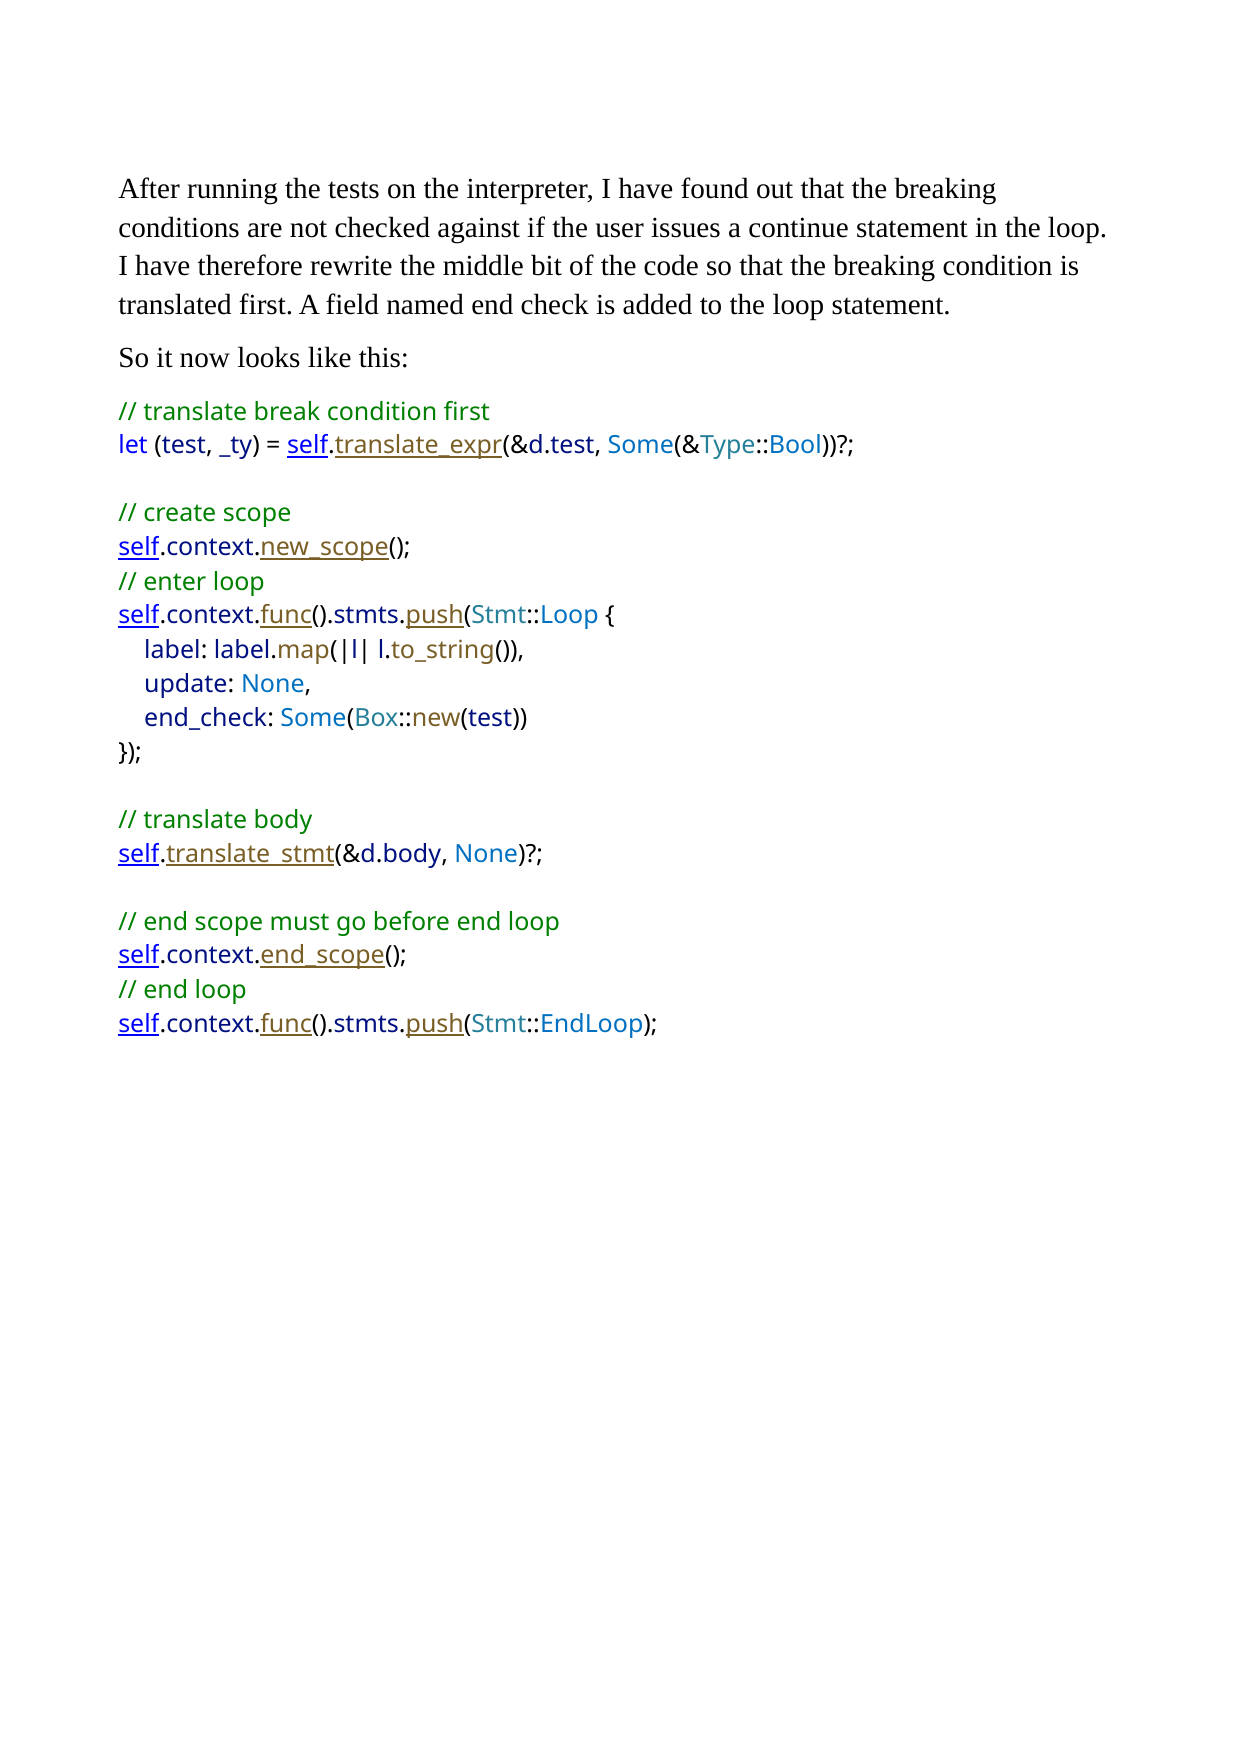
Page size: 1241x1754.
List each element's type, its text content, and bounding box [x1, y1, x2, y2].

text // translate body [118, 801, 1122, 835]
text let (test, _ty) = self.translate_expr(&d.test, Some(&Type::Bool))?; [118, 427, 1122, 461]
text end_check: Some(Box::new(test)) [118, 699, 1122, 733]
text self.context.func().stmts.push(Stmt::EndLoop); [118, 1005, 1122, 1039]
text // end loop [118, 971, 1122, 1005]
text }); [118, 733, 1122, 767]
text After running the tests on the interpreter, I have found out that the breaking conditions are not checked against if the user issues a continue statement in the loop. I have therefore rewrite the middle bit of the code so that the breaking condition is translated first. A field named end check is added to the loop statement. [118, 171, 1122, 320]
text self.context.end_scope(); [118, 937, 1122, 971]
text // create scope [118, 495, 1122, 529]
text update: None, [118, 665, 1122, 699]
text So it now looks like this: [118, 340, 1122, 373]
text // end scope must go before end loop [118, 903, 1122, 937]
text // enter loop [118, 563, 1122, 597]
text self.context.new_scope(); [118, 529, 1122, 563]
text // translate break condition first [118, 393, 1122, 427]
text self.context.func().stmts.push(Stmt::Loop { [118, 597, 1122, 631]
text self.translate_stmt(&d.body, None)?; [118, 835, 1122, 869]
text label: label.map(|l| l.to_string()), [118, 631, 1122, 665]
